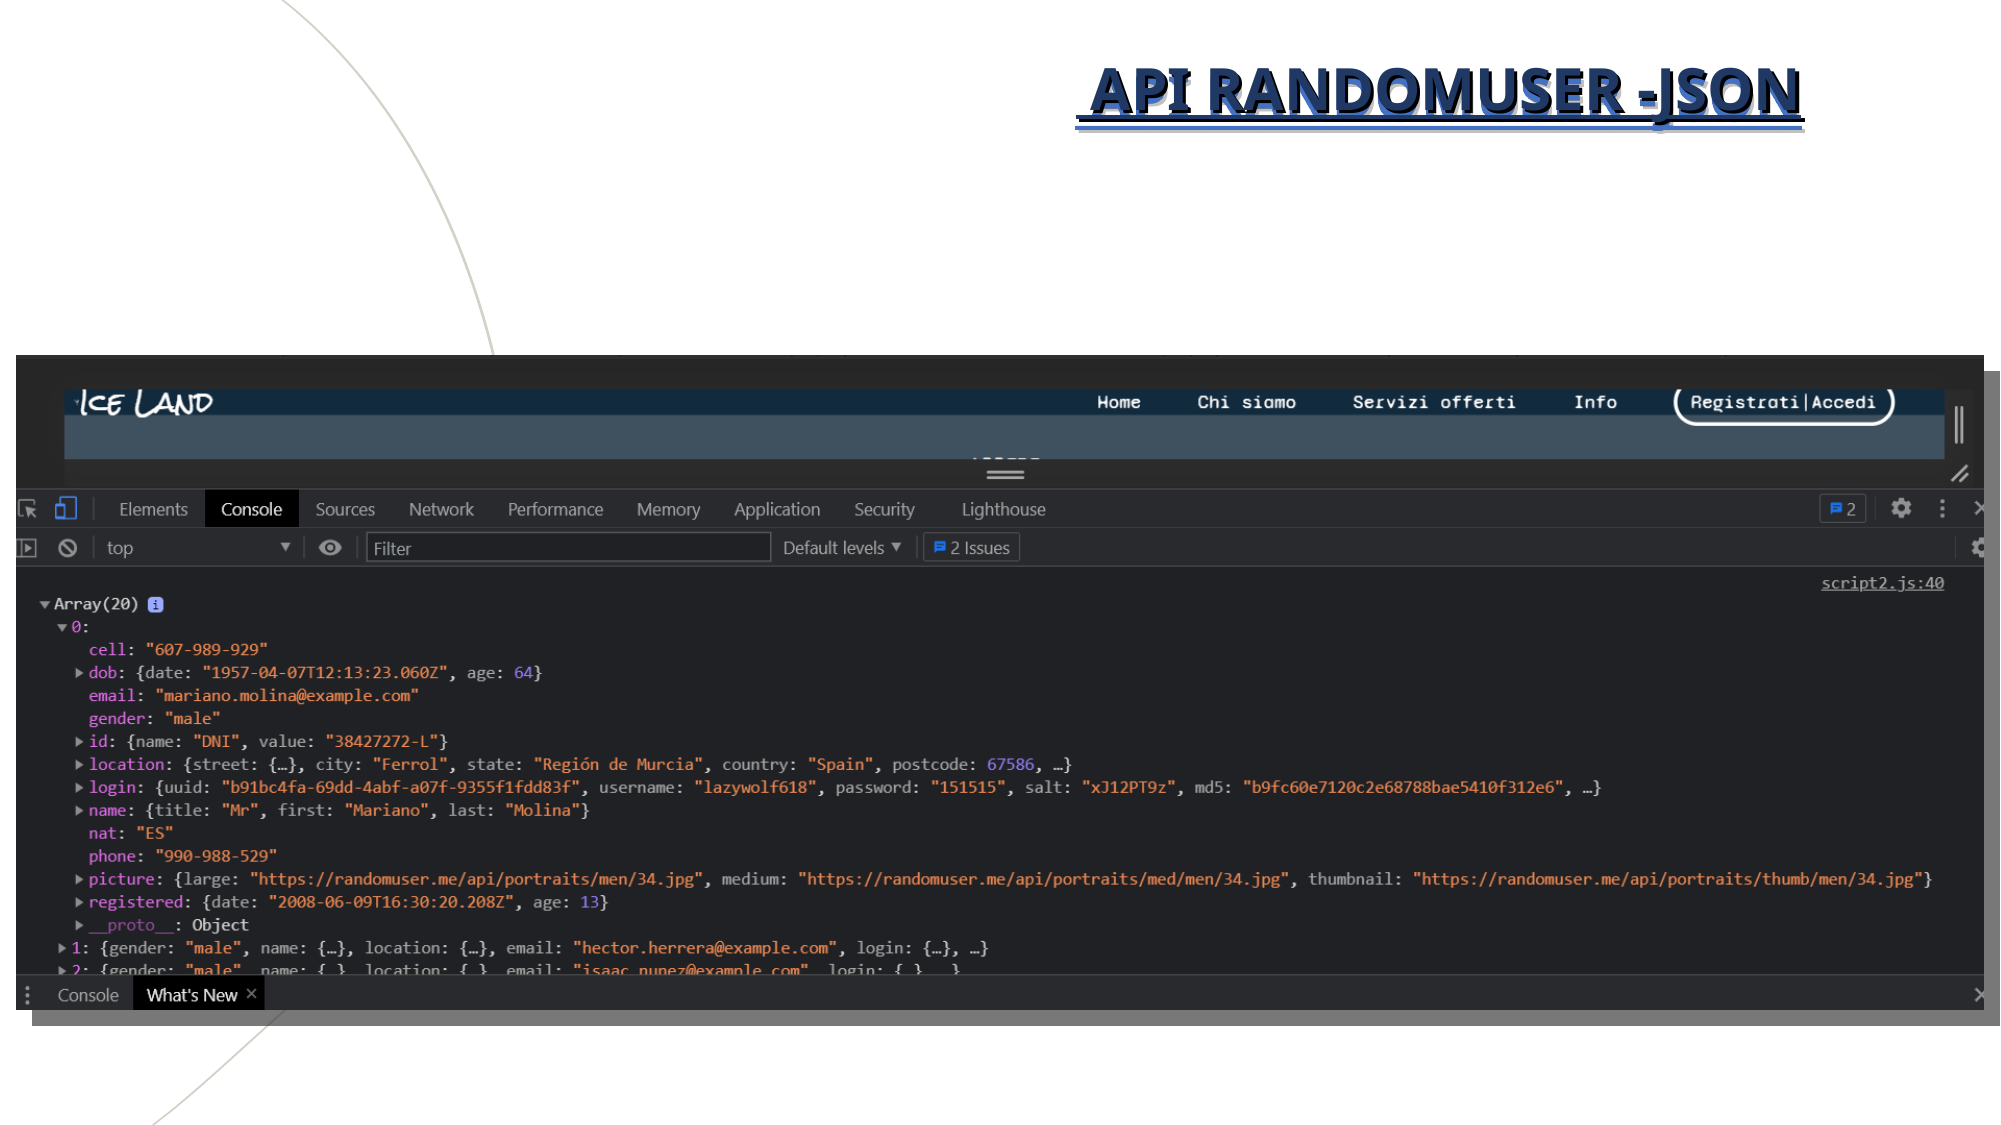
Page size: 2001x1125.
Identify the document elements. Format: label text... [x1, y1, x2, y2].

picture [16, 355, 1984, 1010]
text_box API RANDOMUSER -JSON [1060, 44, 1914, 131]
